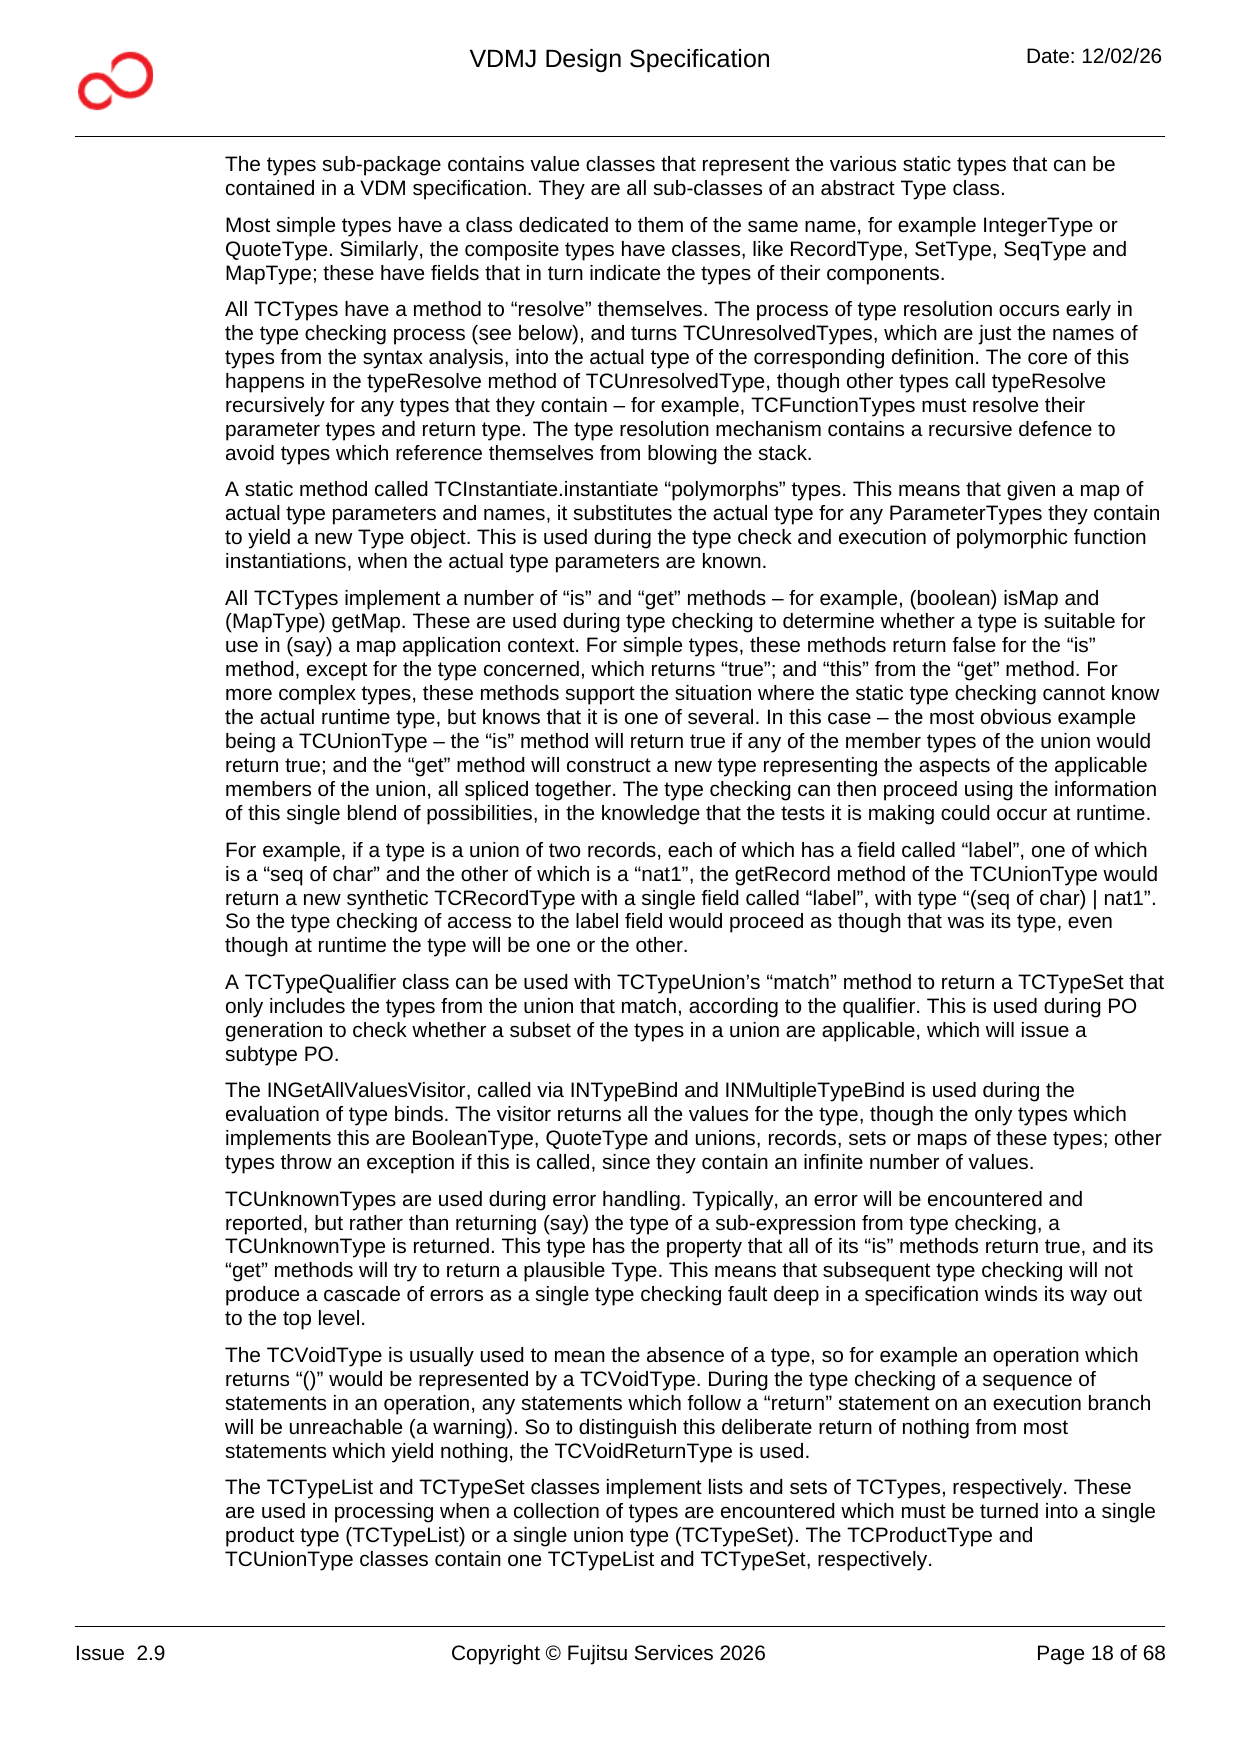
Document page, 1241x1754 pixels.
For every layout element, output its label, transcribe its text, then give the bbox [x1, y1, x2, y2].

text The INGetAllValuesVisitor, called via INTypeBind and INMultipleTypeBind is used during the evaluation of type binds. The visitor returns all the values for the type, though the only types which implements this are BooleanType, QuoteType and unions, records, sets or maps of these types; other types throw an exception if this is called, since they contain an infinite number of values. [225, 1078, 1165, 1174]
text A TCTypeQualifier class can be used with TCTypeUnion’s “match” method to return a TCTypeSet that only includes the types from the union that match, according to the qualifier. This is used during PO generation to check whether a subset of the types in a union are applicable, which will issue a subtype PO. [225, 970, 1165, 1066]
text All TCTypes have a method to “resolve” themselves. The process of type resolution occurs early in the type checking process (see below), and turns TCUnresolvedTypes, which are just the names of types from the syntax analysis, into the actual type of the corresponding definition. The core of this happens in the typeResolve method of TCUnresolvedType, though other types call typeResolve recursively for any types that they contain – for example, TCFunctionTypes must resolve their parameter types and return type. The type resolution mechanism contains a recursive defence to avoid types which reference themselves from blowing the stack. [225, 297, 1165, 465]
text TCUnknownTypes are used during error handling. Typically, an error will be encountered and reported, but rather than returning (say) the type of a sub-expression from type checking, a TCUnknownType is returned. This type has the property that all of its “is” methods return true, and its “get” methods will try to return a plausible Type. This means that subsequent type checking will not produce a cascade of errors as a single type checking fault deep in a specification winds its way out to the top level. [225, 1187, 1165, 1331]
text For example, if a type is a union of two records, each of which has a field called “label”, one of which is a “seq of char” and the other of which is a “nat1”, the getRecord method of the TCUnionType would return a new synthetic TCRecordType with a single field called “label”, with type “(seq of char) | nat1”. So the type checking of access to the label field would proceed as though that was its type, even though at runtime the type will be one or the other. [225, 838, 1165, 958]
text The TCVoidType is usually used to mean the absence of a type, so for example an operation which returns “()” would be represented by a TCVoidType. During the type checking of a sequence of statements in an operation, any statements which follow a “return” statement on an execution branch will be unreachable (a warning). So to distinguish this deliberate return of nothing from most statements which yield nothing, the TCVoidReturnType is used. [225, 1343, 1165, 1463]
text The TCTypeList and TCTypeSet classes implement lists and sets of TCTypes, respectively. These are used in processing when a collection of types are encountered which must be turned into a single product type (TCTypeList) or a single union type (TCTypeSet). The TCProductType and TCUnionType classes contain one TCTypeList and TCTypeSet, respectively. [225, 1475, 1165, 1571]
picture [78, 44, 153, 120]
text The types sub-package contains value classes that represent the various static types that can be contained in a VDM specification. They are all sub-classes of an abstract Type class. [225, 152, 1165, 200]
text All TCTypes implement a number of “is” and “get” methods – for example, (boolean) isMap and (MapType) getMap. These are used during type checking to determine whether a type is suitable for use in (say) a map application context. For simple types, these methods return false for the “is” method, except for the type concerned, which returns “true”; and “this” from the “get” method. For more complex types, these methods support the situation where the static type checking cannot know the actual runtime type, but knows that it is one of several. In this case – the most obvious example being a TCUnionType – the “is” method will return true if any of the member types of the union would return true; and the “get” method will construct a new type representing the aspects of the applicable members of the union, all spliced together. The type checking can then proceed using the information of this single blend of possibilities, in the knowledge that the tests it is making could occur at runtime. [225, 586, 1165, 825]
text A static method called TCInstantiate.instantiate “polymorphs” types. This means that given a map of actual type parameters and names, it substitutes the actual type for any ParameterTypes they contain to yield a new Type object. This is used during the type check and execution of polymorphic function instantiations, when the actual type parameters are known. [225, 477, 1165, 573]
text Most simple types have a class dedicated to them of the same name, for example IntegerType or QuoteType. Similarly, the composite types have classes, like RecordType, SetType, SeqType and MapType; these have fields that in turn indicate the types of their components. [225, 213, 1165, 285]
